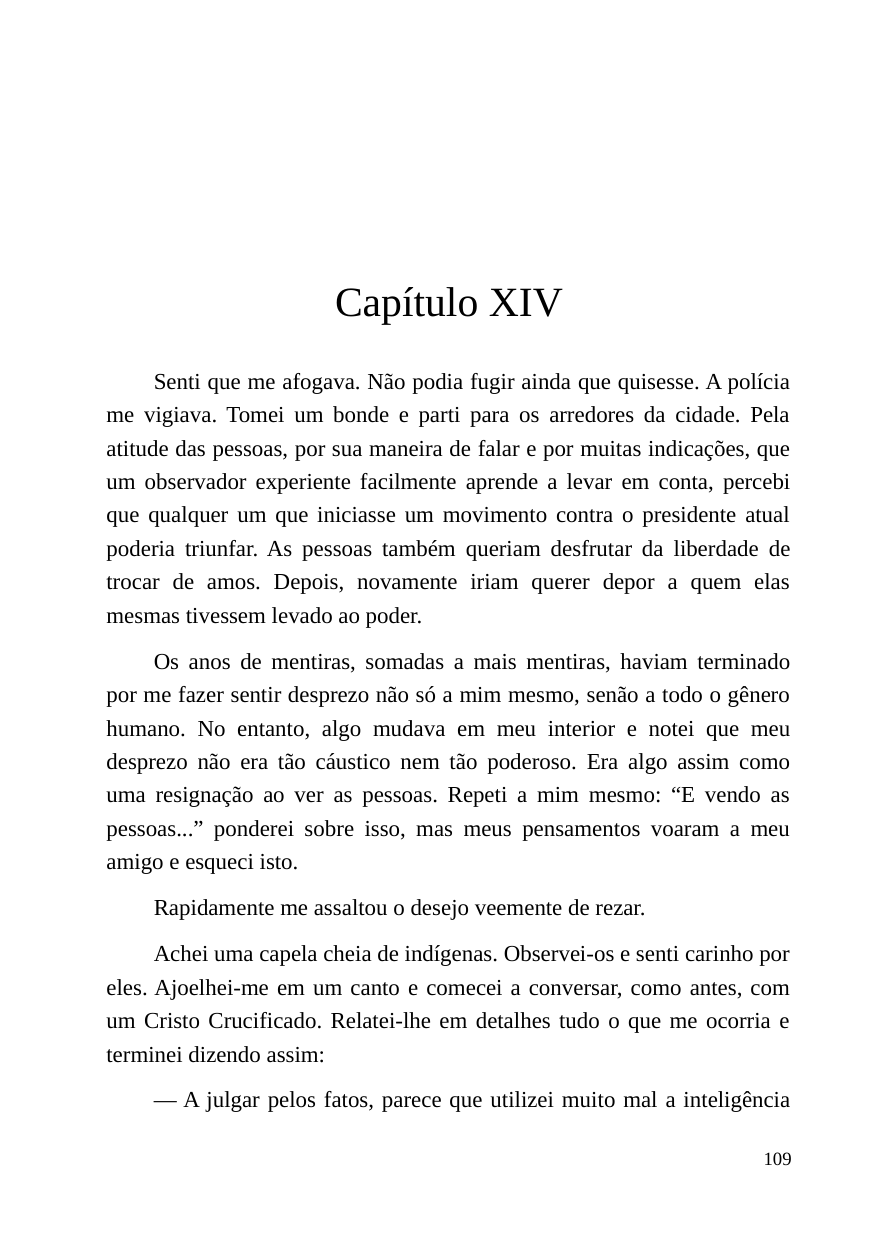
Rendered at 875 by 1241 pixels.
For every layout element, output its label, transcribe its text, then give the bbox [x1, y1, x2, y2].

text Senti que me afogava. Não podia fugir ainda que quisesse. A polícia me vigiava. Tomei um bonde e parti para os arredores da cidade. Pela atitude das pessoas, por sua maneira de falar e por muitas indicações, que um observador experiente facilmente aprende a levar em conta, percebi que qualquer um que iniciasse um movimento contra o presidente atual poderia triunfar. As pessoas também queriam desfrutar da liberdade de trocar de amos. Depois, novamente iriam querer depor a quem elas mesmas tivessem levado ao poder. [106, 368, 791, 628]
subtitle Capítulo XIV [106, 277, 791, 325]
text Os anos de mentiras, somadas a mais mentiras, haviam terminado por me fazer sentir desprezo não só a mim mesmo, senão a todo o gênero humano. No entanto, algo mudava em meu interior e notei que meu desprezo não era tão cáustico nem tão poderoso. Era algo assim como uma resignação ao ver as pessoas. Repeti a mim mesmo: “E vendo as pessoas...” ponderei sobre isso, mas meus pensamentos voaram a meu amigo e esqueci isto. [106, 648, 791, 875]
text Rapidamente me assaltou o desejo veemente de rezar. [106, 894, 791, 921]
text Achei uma capela cheia de indígenas. Observei-os e senti carinho por eles. Ajoelhei-me em um canto e comecei a conversar, como antes, com um Cristo Crucificado. Relatei-lhe em detalhes tudo o que me ocorria e terminei dizendo assim: [106, 940, 791, 1067]
text — A julgar pelos fatos, parece que utilizei muito mal a inteligência [106, 1087, 791, 1113]
